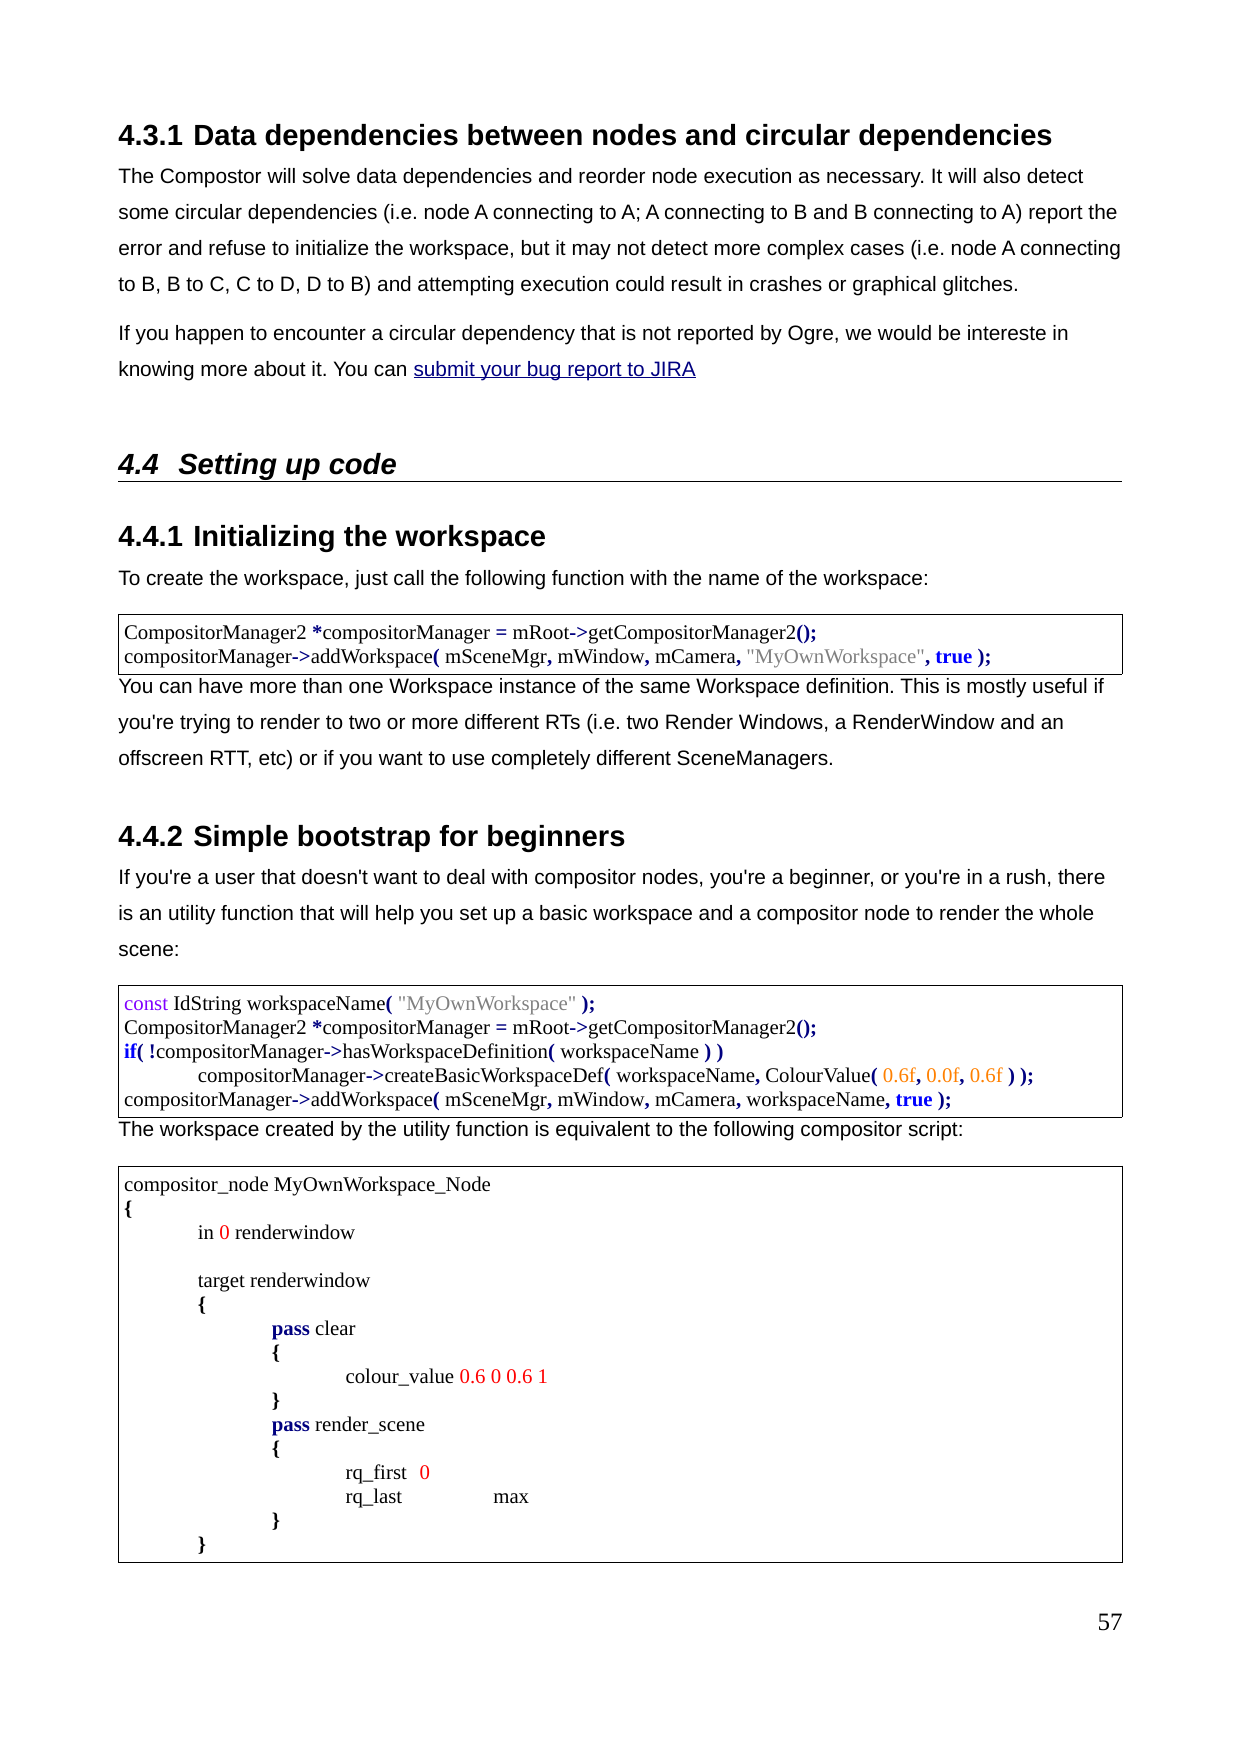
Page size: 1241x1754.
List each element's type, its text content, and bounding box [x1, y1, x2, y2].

text To create the workspace, just call the following function with the name of the workspace: [118, 565, 1122, 589]
text The Compostor will solve data dependencies and reorder node execution as necessary. It will also detect some circular dependencies (i.e. node A connecting to A; A connecting to B and B connecting to A) report the error and refuse to initialize the workspace, but it may not detect more complex cases (i.e. node A connecting to B, B to C, C to D, D to B) and attempting execution could result in crashes or graphical glitches. [118, 164, 1122, 296]
subtitle Initializing the workspace [118, 519, 1122, 553]
table_header const IdString workspaceName( "MyOwnWorkspace" ); CompositorManager2 *compositorManager = mRoot->getCompositorManager2(); if( !compositorManager->hasWorkspaceDefinition( workspaceName ) ) compositorManager->createBasicWorkspaceDef( workspaceName, ColourValue( 0.6f, 0.0f, 0.6f ) ); compositorManager->addWorkspace( mSceneMgr, mWindow, mCamera, workspaceName, true ); [119, 986, 1122, 1117]
subtitle Setting up code [118, 447, 1122, 481]
text If you're a user that doesn't want to deal with compositor nodes, you're a beginner, or you're in a rush, there is an utility function that will help you set up a basic workspace and a compositor node to render the whole scene: [118, 865, 1122, 961]
table_header CompositorManager2 *compositorManager = mRoot->getCompositorManager2(); compositorManager->addWorkspace( mSceneMgr, mWindow, mCamera, "MyOwnWorkspace", true ); [119, 615, 1122, 673]
text The workspace created by the utility function is equivalent to the following compositor script: [118, 1118, 1122, 1141]
subtitle Data dependencies between nodes and circular dependencies [118, 118, 1122, 152]
table_header compositor_node MyOwnWorkspace_Node { in 0 renderwindow target renderwindow { pass clear { colour_value 0.6 0 0.6 1 } pass render_scene { rq_first 0 rq_last max } } [119, 1167, 1122, 1562]
text If you happen to encounter a circular dependency that is not reported by Ogre, we would be intereste in knowing more about it. You can submit your bug report to JIRA [118, 320, 1122, 380]
text You can have more than one Workspace instance of the same Workspace definition. This is mostly useful if you're trying to render to two or more different RTs (i.e. two Render Windows, a RenderWindow and an offscreen RTT, etc) or if you want to use completely different SceneManagers. [118, 675, 1122, 769]
subtitle Simple bootstrap for beginners [118, 819, 1122, 852]
